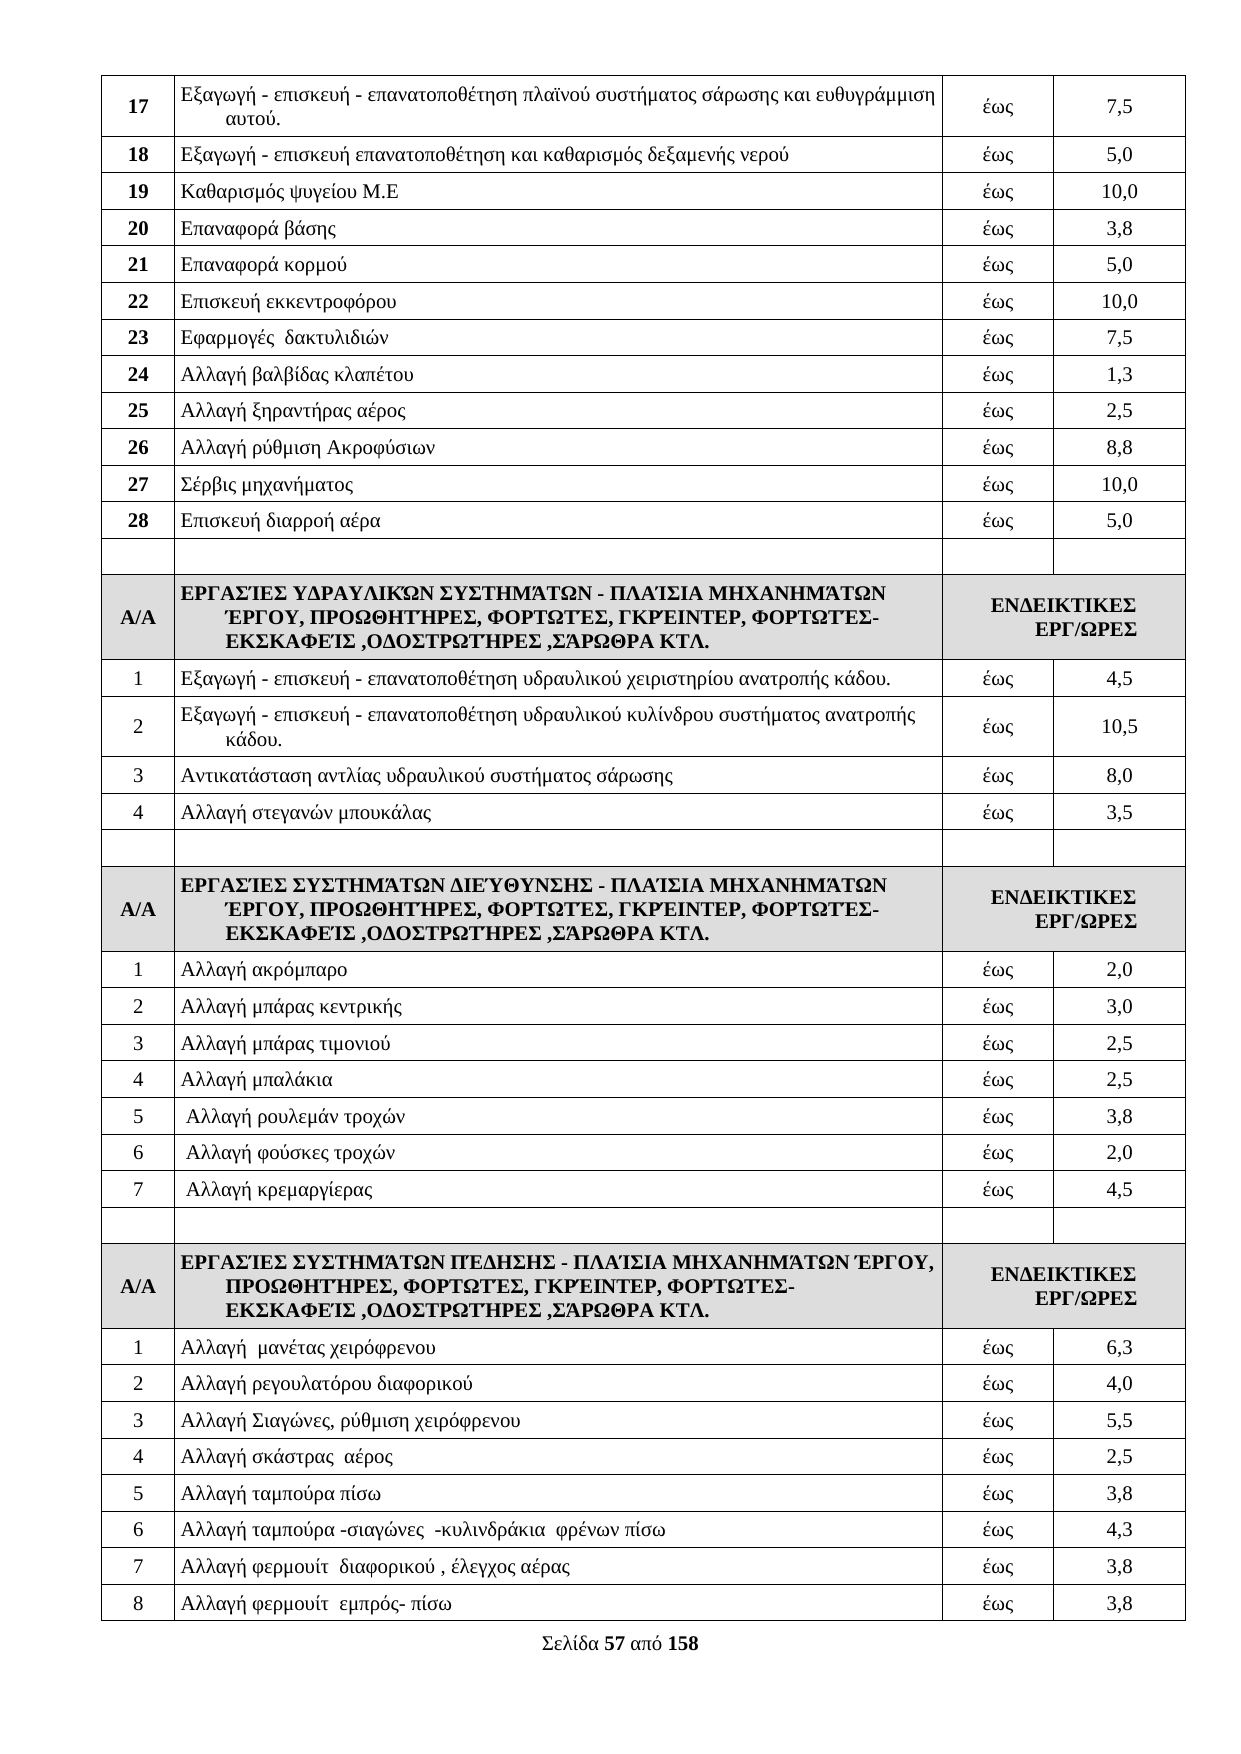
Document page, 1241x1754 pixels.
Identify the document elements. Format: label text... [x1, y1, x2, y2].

table_cell 2,5 [1054, 1439, 1185, 1474]
table_cell 26 [102, 429, 174, 465]
table_cell 2,5 [1054, 393, 1185, 428]
table_cell έως [943, 137, 1053, 172]
table_cell Αλλαγή στεγανών μπουκάλας [175, 794, 942, 829]
table_cell έως [943, 697, 1053, 756]
table_cell ΕΝΔΕΙΚΤΙΚΕΣ ΕΡΓ/ΩΡΕΣ [943, 1244, 1185, 1328]
table_cell Εξαγωγή - επισκευή - επανατοποθέτηση υδραυλικού κυλίνδρου συστήματος ανατροπής κάδου. [175, 697, 942, 756]
table_cell Εξαγωγή - επισκευή - επανατοποθέτηση υδραυλικού χειριστηρίου ανατροπής κάδου. [175, 660, 942, 696]
table_cell έως [943, 429, 1053, 465]
table_cell Αλλαγή ρουλεμάν τροχών [175, 1098, 942, 1133]
table_cell 17 [102, 76, 174, 136]
table_cell ΕΝΔΕΙΚΤΙΚΕΣ ΕΡΓ/ΩΡΕΣ [943, 867, 1185, 951]
table_cell 4 [102, 794, 174, 829]
table_cell Αλλαγή βαλβίδας κλαπέτου [175, 356, 942, 392]
table_cell έως [943, 1548, 1053, 1584]
table_cell 20 [102, 210, 174, 245]
table_cell 10,0 [1054, 283, 1185, 318]
table_cell 2 [102, 1365, 174, 1401]
table_cell [175, 1208, 942, 1243]
table_cell έως [943, 502, 1053, 538]
table_cell έως [943, 1025, 1053, 1060]
table_cell 5 [102, 1475, 174, 1511]
table_cell 3 [102, 1402, 174, 1437]
table_cell 4 [102, 1061, 174, 1097]
table_cell 25 [102, 393, 174, 428]
table_cell Αλλαγή ξηραντήρας αέρος [175, 393, 942, 428]
table_cell 2,0 [1054, 952, 1185, 987]
table_cell [1054, 539, 1185, 574]
table_cell έως [943, 794, 1053, 829]
table_cell 3,8 [1054, 1475, 1185, 1511]
table_cell Αλλαγή κρεμαργίερας [175, 1171, 942, 1207]
table_cell Αλλαγή μπάρας κεντρικής [175, 988, 942, 1024]
table_cell [102, 539, 174, 574]
table_cell 1 [102, 660, 174, 696]
table_cell έως [943, 1585, 1053, 1620]
table_cell 8,8 [1054, 429, 1185, 465]
table_cell 4,5 [1054, 660, 1185, 696]
table_cell έως [943, 1365, 1053, 1401]
table_cell έως [943, 210, 1053, 245]
table_cell [175, 830, 942, 866]
table_cell 4,3 [1054, 1512, 1185, 1547]
table_cell 10,5 [1054, 697, 1185, 756]
table_cell [1054, 1208, 1185, 1243]
table_cell Σέρβις μηχανήματος [175, 466, 942, 501]
table_cell [175, 539, 942, 574]
table_cell Εξαγωγή - επισκευή - επανατοποθέτηση πλαϊνού συστήματος σάρωσης και ευθυγράμμιση αυτού. [175, 76, 942, 136]
table_cell 3 [102, 757, 174, 793]
table_cell 5 [102, 1098, 174, 1133]
table_cell Αλλαγή ρύθμιση Ακροφύσιων [175, 429, 942, 465]
table_cell 7 [102, 1548, 174, 1584]
table_cell Καθαρισμός ψυγείου Μ.Ε [175, 173, 942, 209]
table_cell έως [943, 952, 1053, 987]
table_cell [943, 539, 1053, 574]
table_cell 7,5 [1054, 76, 1185, 136]
table_cell 5,0 [1054, 502, 1185, 538]
table_cell 10,0 [1054, 466, 1185, 501]
table_cell [943, 1208, 1053, 1243]
table_cell έως [943, 1402, 1053, 1437]
table_cell 4,5 [1054, 1171, 1185, 1207]
table_cell Αλλαγή μανέτας χειρόφρενου [175, 1329, 942, 1364]
table_cell 22 [102, 283, 174, 318]
table_cell 7,5 [1054, 320, 1185, 355]
table_cell έως [943, 1098, 1053, 1133]
table_cell 21 [102, 246, 174, 282]
table_cell ΕΡΓΑΣΊΕΣ ΣΥΣΤΗΜΆΤΩΝ ΔΙΕΎΘΥΝΣΗΣ - ΠΛΑΊΣΙΑ ΜΗΧΑΝΗΜΆΤΩΝ ΈΡΓΟΥ, ΠΡΟΩΘΗΤΉΡΕΣ, ΦΟΡΤΩΤΈΣ, ΓΚΡΈΙΝΤΕΡ, ΦΟΡΤΩΤΈΣ-ΕΚΣΚΑΦΕΊΣ ,ΟΔΟΣΤΡΩΤΉΡΕΣ ,ΣΆΡΩΘΡΑ ΚΤΛ. [175, 867, 942, 951]
table_cell [943, 830, 1053, 866]
table_cell [102, 1208, 174, 1243]
table_cell Επαναφορά βάσης [175, 210, 942, 245]
table_cell 27 [102, 466, 174, 501]
table_cell έως [943, 393, 1053, 428]
table_cell 4,0 [1054, 1365, 1185, 1401]
table_cell ΕΡΓΑΣΊΕΣ ΣΥΣΤΗΜΆΤΩΝ ΠΈΔΗΣΗΣ - ΠΛΑΊΣΙΑ ΜΗΧΑΝΗΜΆΤΩΝ ΈΡΓΟΥ, ΠΡΟΩΘΗΤΉΡΕΣ, ΦΟΡΤΩΤΈΣ, ΓΚΡΈΙΝΤΕΡ, ΦΟΡΤΩΤΈΣ-ΕΚΣΚΑΦΕΊΣ ,ΟΔΟΣΤΡΩΤΉΡΕΣ ,ΣΆΡΩΘΡΑ ΚΤΛ. [175, 1244, 942, 1328]
table_cell [1054, 830, 1185, 866]
table_cell 1 [102, 952, 174, 987]
table_cell 28 [102, 502, 174, 538]
table_cell έως [943, 988, 1053, 1024]
table_cell 18 [102, 137, 174, 172]
table_cell 8 [102, 1585, 174, 1620]
table_cell έως [943, 1171, 1053, 1207]
table_cell Εξαγωγή - επισκευή επανατοποθέτηση και καθαρισμός δεξαμενής νερού [175, 137, 942, 172]
table_cell ΕΝΔΕΙΚΤΙΚΕΣ ΕΡΓ/ΩΡΕΣ [943, 575, 1185, 659]
table_cell έως [943, 1512, 1053, 1547]
table_cell Αλλαγή μπάρας τιμονιού [175, 1025, 942, 1060]
table_cell 2 [102, 988, 174, 1024]
table_cell 10,0 [1054, 173, 1185, 209]
table_cell Αντικατάσταση αντλίας υδραυλικού συστήματος σάρωσης [175, 757, 942, 793]
table_cell Α/Α [102, 867, 174, 951]
table_cell έως [943, 320, 1053, 355]
table_cell έως [943, 1135, 1053, 1170]
table_cell Αλλαγή φούσκες τροχών [175, 1135, 942, 1170]
table_cell 6 [102, 1512, 174, 1547]
table_cell 4 [102, 1439, 174, 1474]
table_cell [102, 830, 174, 866]
table_cell 19 [102, 173, 174, 209]
table_cell έως [943, 660, 1053, 696]
table_cell Αλλαγή ακρόμπαρο [175, 952, 942, 987]
table_cell 6,3 [1054, 1329, 1185, 1364]
table_cell ΕΡΓΑΣΊΕΣ ΥΔΡΑΥΛΙΚΏΝ ΣΥΣΤΗΜΆΤΩΝ - ΠΛΑΊΣΙΑ ΜΗΧΑΝΗΜΆΤΩΝ ΈΡΓΟΥ, ΠΡΟΩΘΗΤΉΡΕΣ, ΦΟΡΤΩΤΈΣ, ΓΚΡΈΙΝΤΕΡ, ΦΟΡΤΩΤΈΣ-ΕΚΣΚΑΦΕΊΣ ,ΟΔΟΣΤΡΩΤΉΡΕΣ ,ΣΆΡΩΘΡΑ ΚΤΛ. [175, 575, 942, 659]
table_cell Εφαρμογές δακτυλιδιών [175, 320, 942, 355]
table_cell 5,5 [1054, 1402, 1185, 1437]
table_cell έως [943, 1439, 1053, 1474]
table_cell 8,0 [1054, 757, 1185, 793]
table_cell έως [943, 757, 1053, 793]
table_cell 2,5 [1054, 1061, 1185, 1097]
table_cell έως [943, 246, 1053, 282]
table_cell Αλλαγή ταμπούρα -σιαγώνες -κυλινδράκια φρένων πίσω [175, 1512, 942, 1547]
table_cell 3,0 [1054, 988, 1185, 1024]
table_cell Αλλαγή ρεγουλατόρου διαφορικού [175, 1365, 942, 1401]
table_cell έως [943, 466, 1053, 501]
table_cell 1,3 [1054, 356, 1185, 392]
table_cell Επισκευή εκκεντροφόρου [175, 283, 942, 318]
table_cell έως [943, 1475, 1053, 1511]
table_cell 3,8 [1054, 1548, 1185, 1584]
table_cell 3,8 [1054, 1098, 1185, 1133]
table_cell έως [943, 173, 1053, 209]
table_cell Αλλαγή ταμπούρα πίσω [175, 1475, 942, 1511]
table_cell 1 [102, 1329, 174, 1364]
table_cell έως [943, 76, 1053, 136]
table_cell 3,8 [1054, 210, 1185, 245]
table_cell 2,0 [1054, 1135, 1185, 1170]
table_cell έως [943, 1329, 1053, 1364]
table_cell Α/Α [102, 575, 174, 659]
table_cell 5,0 [1054, 246, 1185, 282]
table_cell 6 [102, 1135, 174, 1170]
table_cell έως [943, 283, 1053, 318]
table_cell 2 [102, 697, 174, 756]
table_cell Αλλαγή Σιαγώνες, ρύθμιση χειρόφρενου [175, 1402, 942, 1437]
table_cell 5,0 [1054, 137, 1185, 172]
table_cell Αλλαγή σκάστρας αέρος [175, 1439, 942, 1474]
table_cell 3,8 [1054, 1585, 1185, 1620]
table_cell Επαναφορά κορμού [175, 246, 942, 282]
table_cell 24 [102, 356, 174, 392]
table_cell Αλλαγή φερμουίτ διαφορικού , έλεγχος αέρας [175, 1548, 942, 1584]
table_cell έως [943, 356, 1053, 392]
table_cell 23 [102, 320, 174, 355]
table_cell 3,5 [1054, 794, 1185, 829]
table_cell 3 [102, 1025, 174, 1060]
table_cell Αλλαγή μπαλάκια [175, 1061, 942, 1097]
table_cell Α/Α [102, 1244, 174, 1328]
table_cell 2,5 [1054, 1025, 1185, 1060]
table_cell Επισκευή διαρροή αέρα [175, 502, 942, 538]
table_cell Αλλαγή φερμουίτ εμπρός- πίσω [175, 1585, 942, 1620]
table_cell 7 [102, 1171, 174, 1207]
table_cell έως [943, 1061, 1053, 1097]
